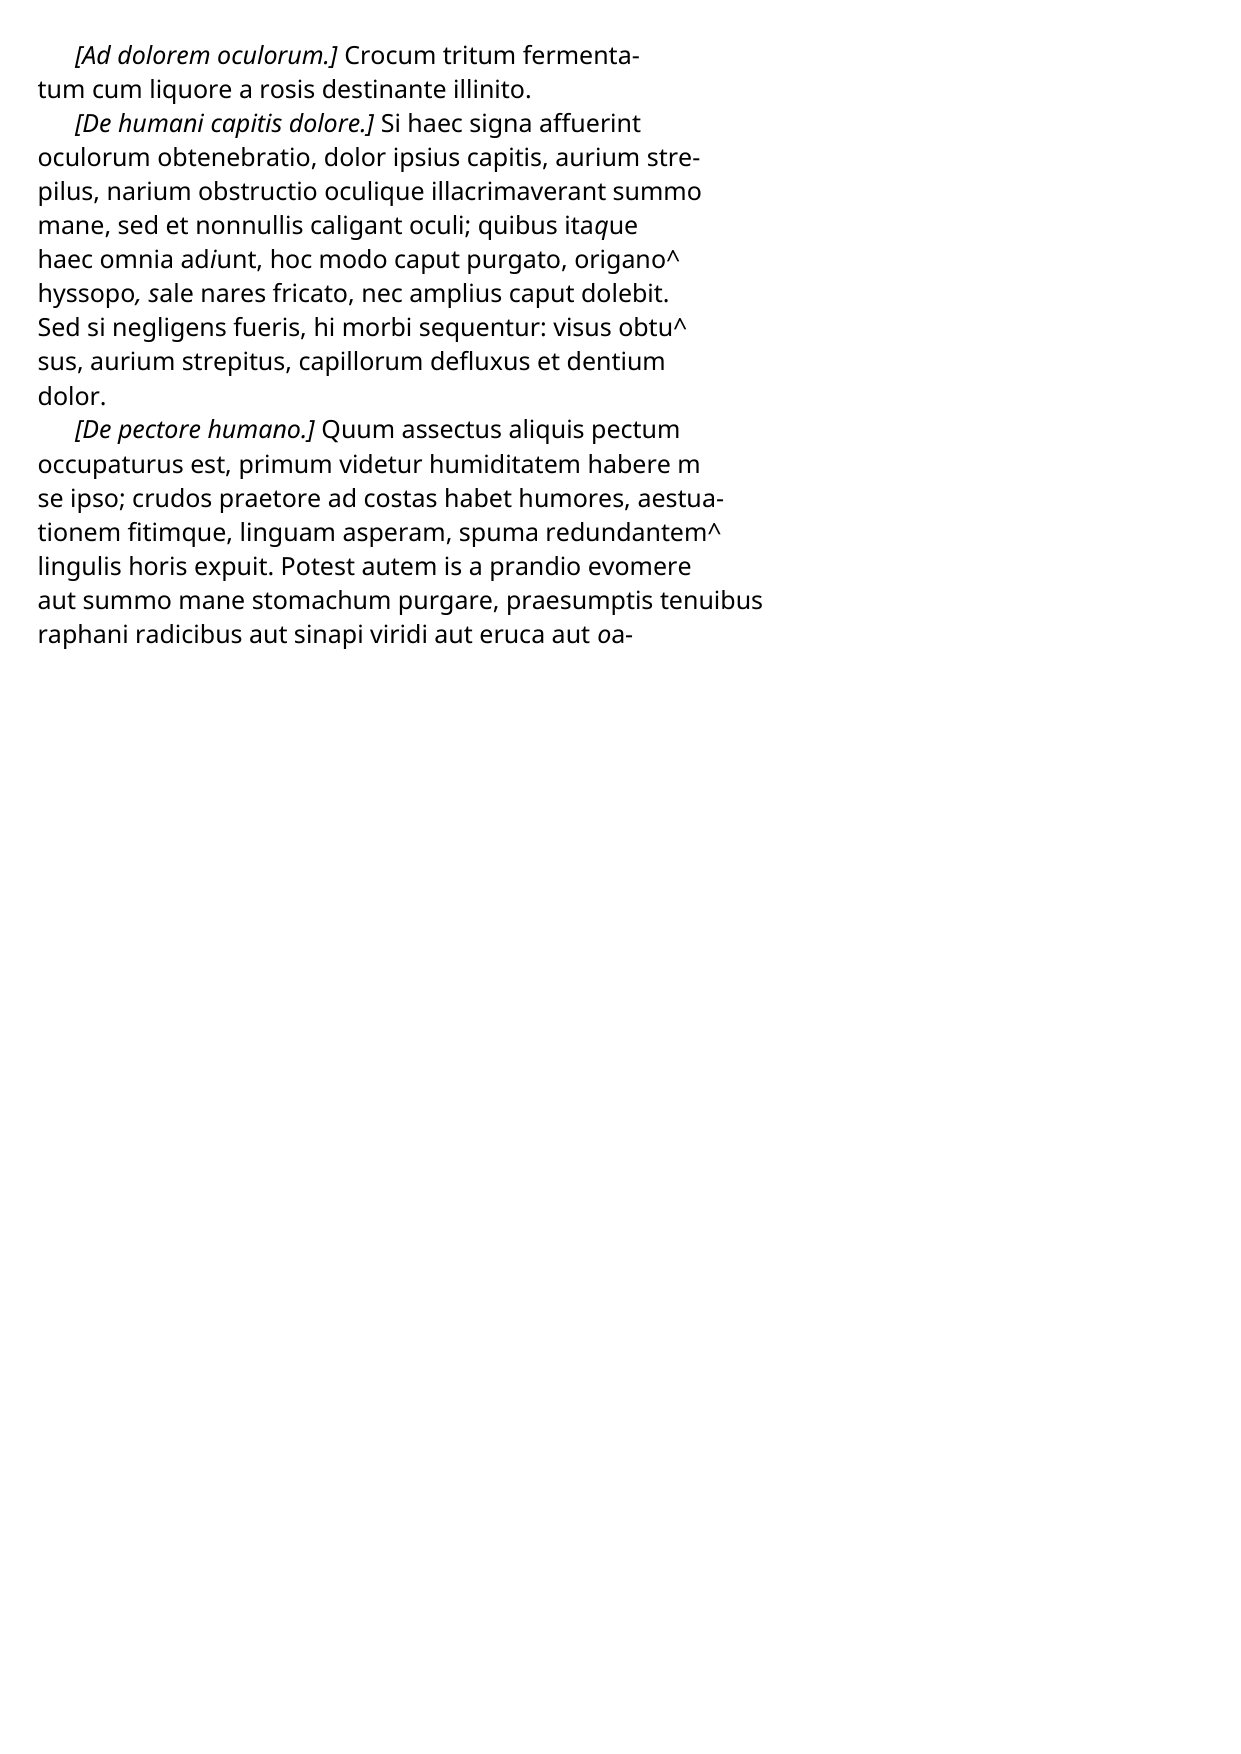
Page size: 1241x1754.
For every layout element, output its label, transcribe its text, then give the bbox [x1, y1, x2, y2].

text [De pectore humano.] Quum assectus aliquis pectum occupaturus est, primum videtur humiditatem habere m se ipso; crudos praetore ad costas habet humores, aestua- tionem fitimque, linguam asperam, spuma redundantem^ lingulis horis expuit. Potest autem is a prandio evomere aut summo mane stomachum purgare, praesumptis tenuibus raphani radicibus aut sinapi viridi aut eruca aut oa- [37, 412, 1203, 651]
text [Ad dolorem oculorum.] Crocum tritum fermenta- tum cum liquore a rosis destinante illinito. [37, 37, 1203, 106]
text [De humani capitis dolore.] Si haec signa affuerint oculorum obtenebratio, dolor ipsius capitis, aurium stre- pilus, narium obstructio oculique illacrimaverant summo mane, sed et nonnullis caligant oculi; quibus itaque haec omnia adiunt, hoc modo caput purgato, origano^ hyssopo, sale nares fricato, nec amplius caput dolebit. Sed si negligens fueris, hi morbi sequentur: visus obtu^ sus, aurium strepitus, capillorum defluxus et dentium dolor. [37, 106, 1203, 412]
